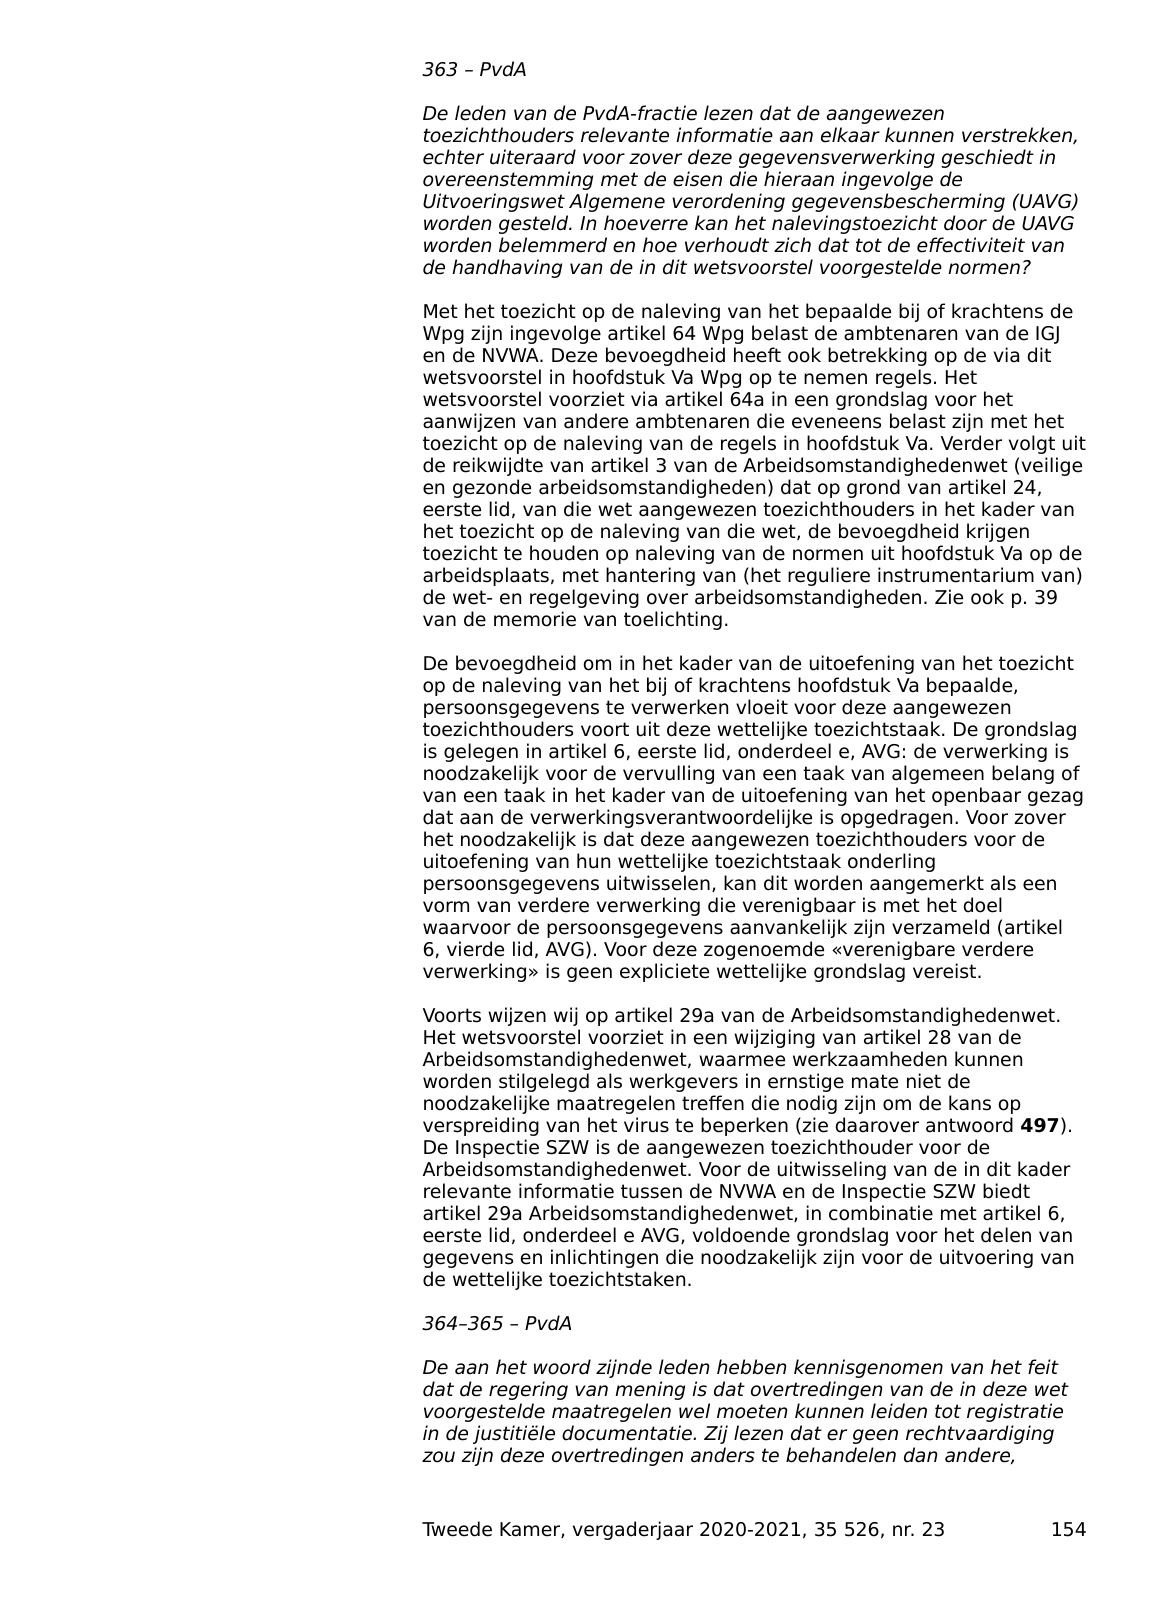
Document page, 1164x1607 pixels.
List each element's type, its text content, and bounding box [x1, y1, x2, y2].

text De leden van de PvdA-fractie lezen dat de aangewezen toezichthouders relevante informatie aan elkaar kunnen verstrekken, echter uiteraard voor zover deze gegevensverwerking geschiedt in overeenstemming met de eisen die hieraan ingevolge de Uitvoeringswet Algemene verordening gegevensbescherming (UAVG) worden gesteld. In hoeverre kan het nalevingstoezicht door de UAVG worden belemmerd en hoe verhoudt zich dat tot de effectiviteit van de handhaving van de in dit wetsvoorstel voorgestelde normen? [422, 103, 1087, 279]
text De bevoegdheid om in het kader van de uitoefening van het toezicht op de naleving van het bij of krachtens hoofdstuk Va bepaalde, persoonsgegevens te verwerken vloeit voor deze aangewezen toezichthouders voort uit deze wettelijke toezichtstaak. De grondslag is gelegen in artikel 6, eerste lid, onderdeel e, AVG: de verwerking is noodzakelijk voor de vervulling van een taak van algemeen belang of van een taak in het kader van de uitoefening van het openbaar gezag dat aan de verwerkingsverantwoordelijke is opgedragen. Voor zover het noodzakelijk is dat deze aangewezen toezichthouders voor de uitoefening van hun wettelijke toezichtstaak onderling persoonsgegevens uitwisselen, kan dit worden aangemerkt als een vorm van verdere verwerking die verenigbaar is met het doel waarvoor de persoonsgegevens aanvankelijk zijn verzameld (artikel 6, vierde lid, AVG). Voor deze zogenoemde «verenigbare verdere verwerking» is geen expliciete wettelijke grondslag vereist. [422, 653, 1087, 983]
text De aan het woord zijnde leden hebben kennisgenomen van het feit dat de regering van mening is dat overtredingen van de in deze wet voorgestelde maatregelen wel moeten kunnen leiden tot registratie in de justitiële documentatie. Zij lezen dat er geen rechtvaardiging zou zijn deze overtredingen anders te behandelen dan andere, [422, 1357, 1087, 1467]
text Voorts wijzen wij op artikel 29a van de Arbeidsomstandighedenwet. Het wetsvoorstel voorziet in een wijziging van artikel 28 van de Arbeidsomstandighedenwet, waarmee werkzaamheden kunnen worden stilgelegd als werkgevers in ernstige mate niet de noodzakelijke maatregelen treffen die nodig zijn om de kans op verspreiding van het virus te beperken (zie daarover antwoord 497). De Inspectie SZW is de aangewezen toezichthouder voor de Arbeidsomstandighedenwet. Voor de uitwisseling van de in dit kader relevante informatie tussen de NVWA en de Inspectie SZW biedt artikel 29a Arbeidsomstandighedenwet, in combinatie met artikel 6, eerste lid, onderdeel e AVG, voldoende grondslag voor het delen van gegevens en inlichtingen die noodzakelijk zijn voor de uitvoering van de wettelijke toezichtstaken. [422, 1005, 1087, 1291]
text Met het toezicht op de naleving van het bepaalde bij of krachtens de Wpg zijn ingevolge artikel 64 Wpg belast de ambtenaren van de IGJ en de NVWA. Deze bevoegdheid heeft ook betrekking op de via dit wetsvoorstel in hoofdstuk Va Wpg op te nemen regels. Het wetsvoorstel voorziet via artikel 64a in een grondslag voor het aanwijzen van andere ambtenaren die eveneens belast zijn met het toezicht op de naleving van de regels in hoofdstuk Va. Verder volgt uit de reikwijdte van artikel 3 van de Arbeidsomstandighedenwet (veilige en gezonde arbeidsomstandigheden) dat op grond van artikel 24, eerste lid, van die wet aangewezen toezichthouders in het kader van het toezicht op de naleving van die wet, de bevoegdheid krijgen toezicht te houden op naleving van de normen uit hoofdstuk Va op de arbeidsplaats, met hantering van (het reguliere instrumentarium van) de wet- en regelgeving over arbeidsomstandigheden. Zie ook p. 39 van de memorie van toelichting. [422, 301, 1087, 631]
subtitle 363 – PvdA [422, 59, 1087, 81]
subtitle 364–365 – PvdA [422, 1313, 1087, 1335]
